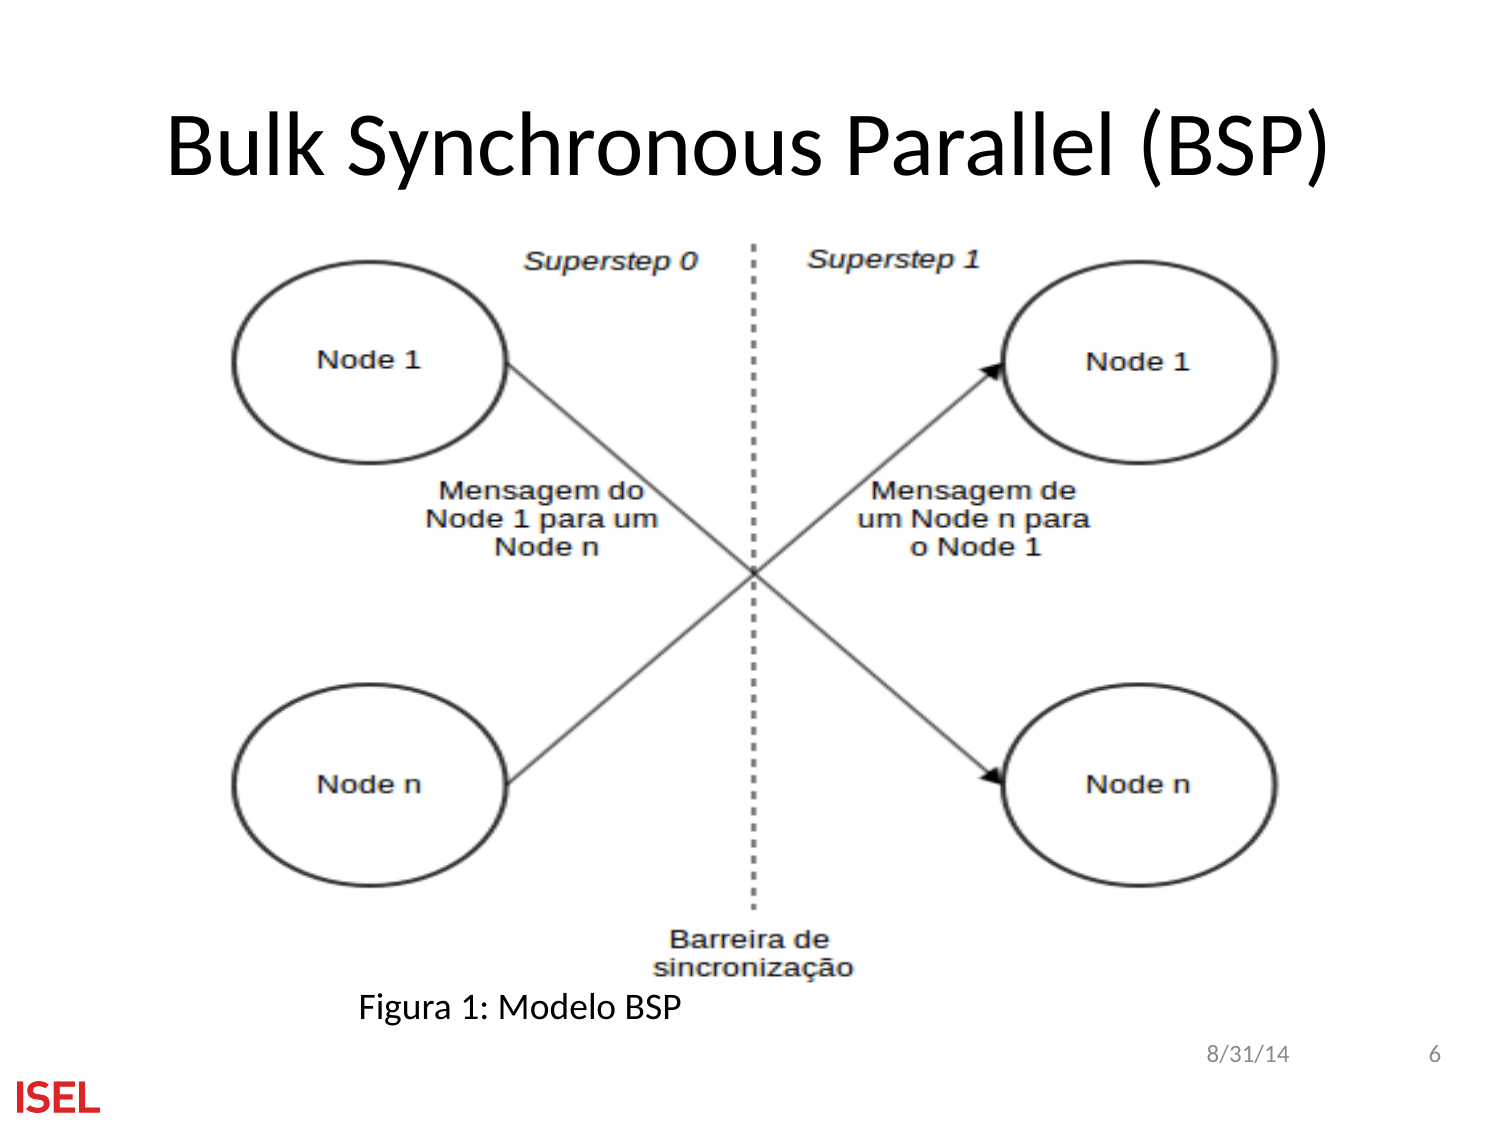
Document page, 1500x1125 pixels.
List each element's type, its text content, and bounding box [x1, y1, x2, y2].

picture [17, 1081, 100, 1113]
slide_number [1347, 1033, 1457, 1071]
slide_number 8/31/14 [1191, 1033, 1340, 1071]
picture [219, 196, 1285, 1006]
title Bulk Synchronous Parallel (BSP) [75, 45, 1425, 233]
text_box Figura 1: Modelo BSP [343, 975, 1201, 1010]
